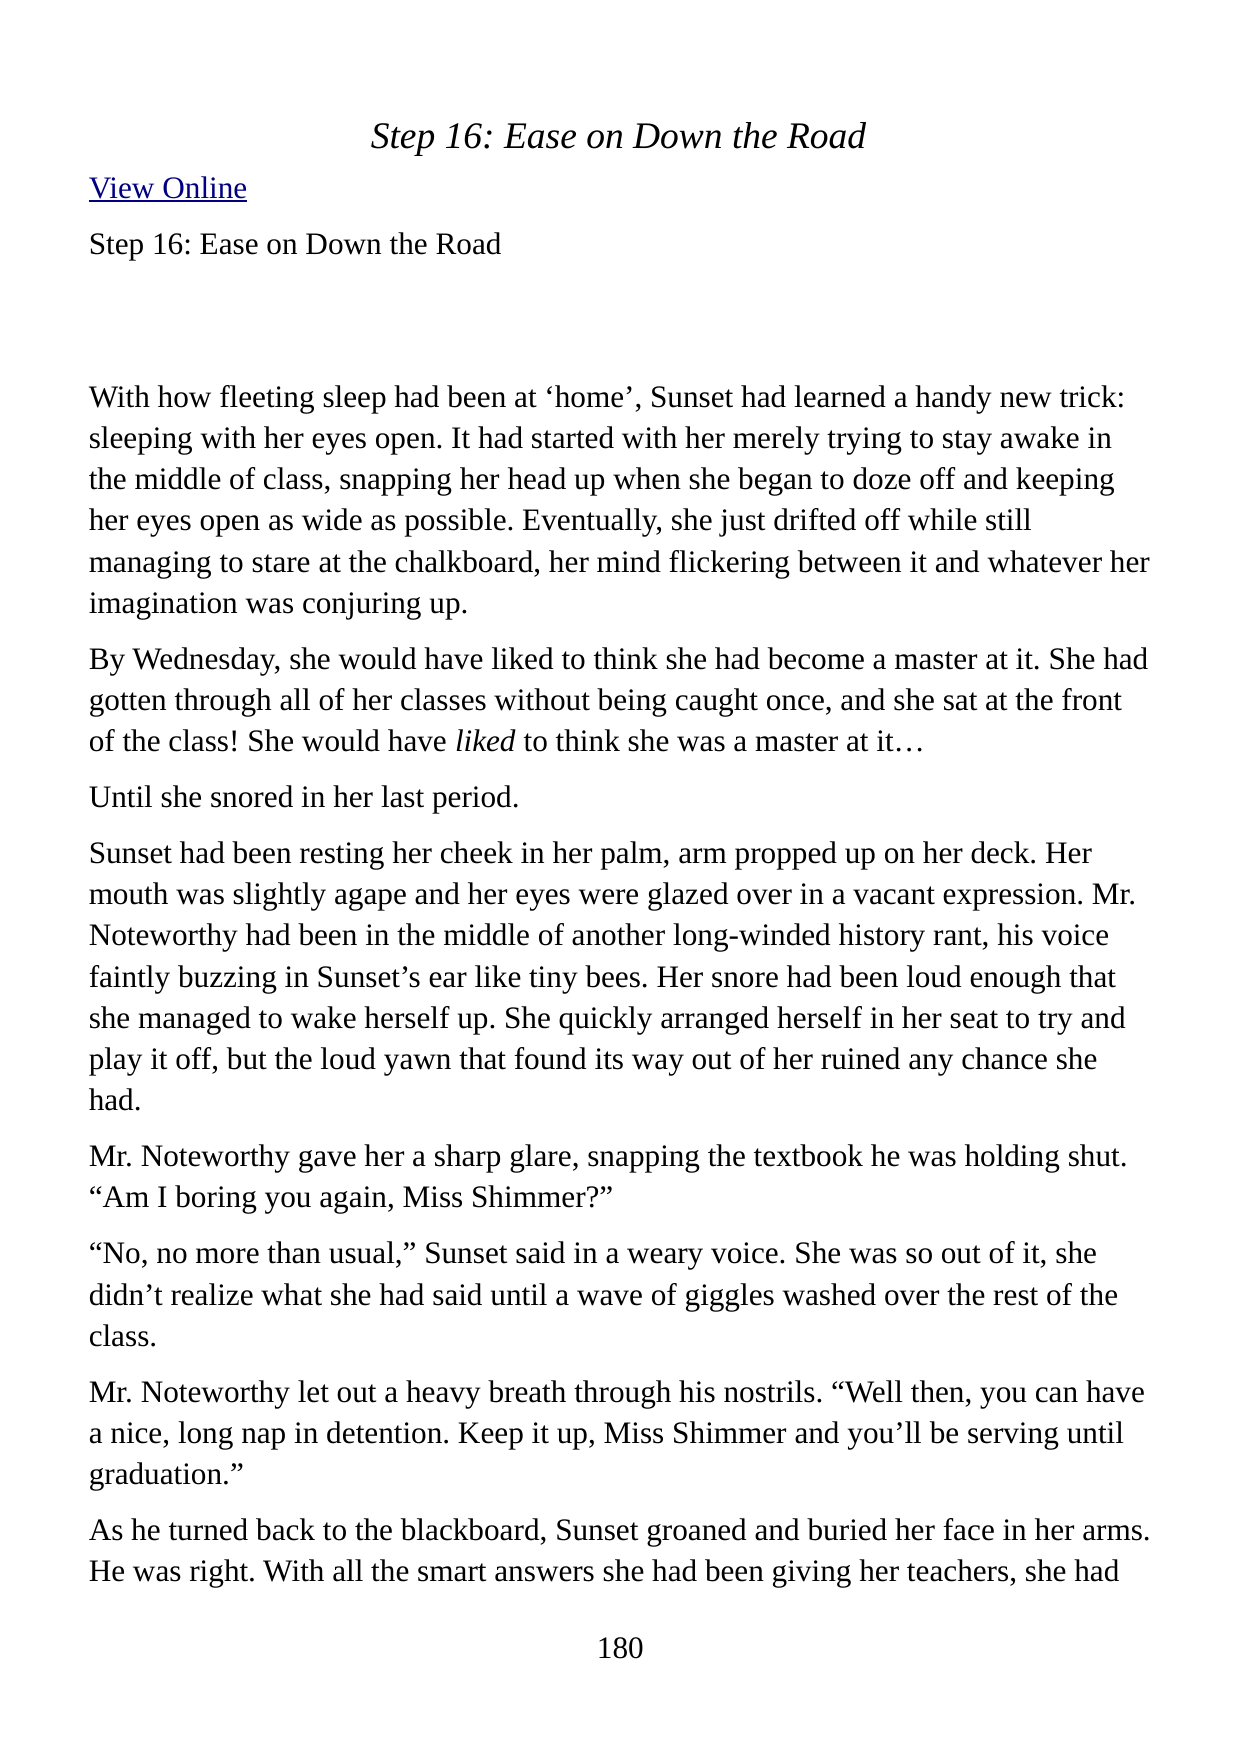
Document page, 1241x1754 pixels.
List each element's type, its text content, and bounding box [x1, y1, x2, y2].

text Step 16: Ease on Down the Road [88, 225, 1152, 261]
text Mr. Noteworthy let out a heavy breath through his nostrils. “Well then, you can have a nice, long nap in detention. Keep it up, Miss Shimmer and you’ll be serving until graduation.” [88, 1373, 1152, 1491]
subtitle Step 16: Ease on Down the Road [88, 113, 1152, 157]
text Until she snored in her last period. [88, 778, 1152, 814]
text Mr. Noteworthy gave her a sharp glare, snapping the textbook he was holding shut. “Am I boring you again, Miss Shimmer?” [88, 1137, 1152, 1215]
text “No, no more than usual,” Sunset said in a weary voice. She was so out of it, she didn’t realize what she had said until a wave of giggles washed over the rest of the class. [88, 1234, 1152, 1353]
text With how fleeting sleep had been at ‘home’, Sunset had learned a handy new trick: sleeping with her eyes open. It had started with her merely trying to stay awake in the middle of class, snapping her head up when she began to doze off and keeping her eyes open as wide as possible. Eventually, she just drifted off while still managing to stare at the chalkboard, her mind flickering between it and whatever her imagination was conjuring up. [88, 378, 1152, 620]
text View Online [88, 169, 1152, 205]
text Sunset had been resting her cheek in her palm, arm propped up on her deck. Her mouth was slightly agape and her eyes were glazed over in a vacant expression. Mr. Noteworthy had been in the middle of another long-winded history rant, his voice faintly buzzing in Sunset’s ear like tiny bees. Her snore had been loud enough that she managed to wake herself up. She quickly arranged herself in her seat to try and play it off, but the loud yawn that found its way out of her ruined any chance she had. [88, 834, 1152, 1118]
text By Wednesday, she would have liked to think she had become a master at it. She had gotten through all of her classes without being caught once, and she sat at the front of the class! She would have liked to think she was a master at it… [88, 640, 1152, 758]
text As he turned back to the blackboard, Sunset groaned and buried her face in her arms. He was right. With all the smart answers she had been giving her teachers, she had [88, 1511, 1152, 1588]
